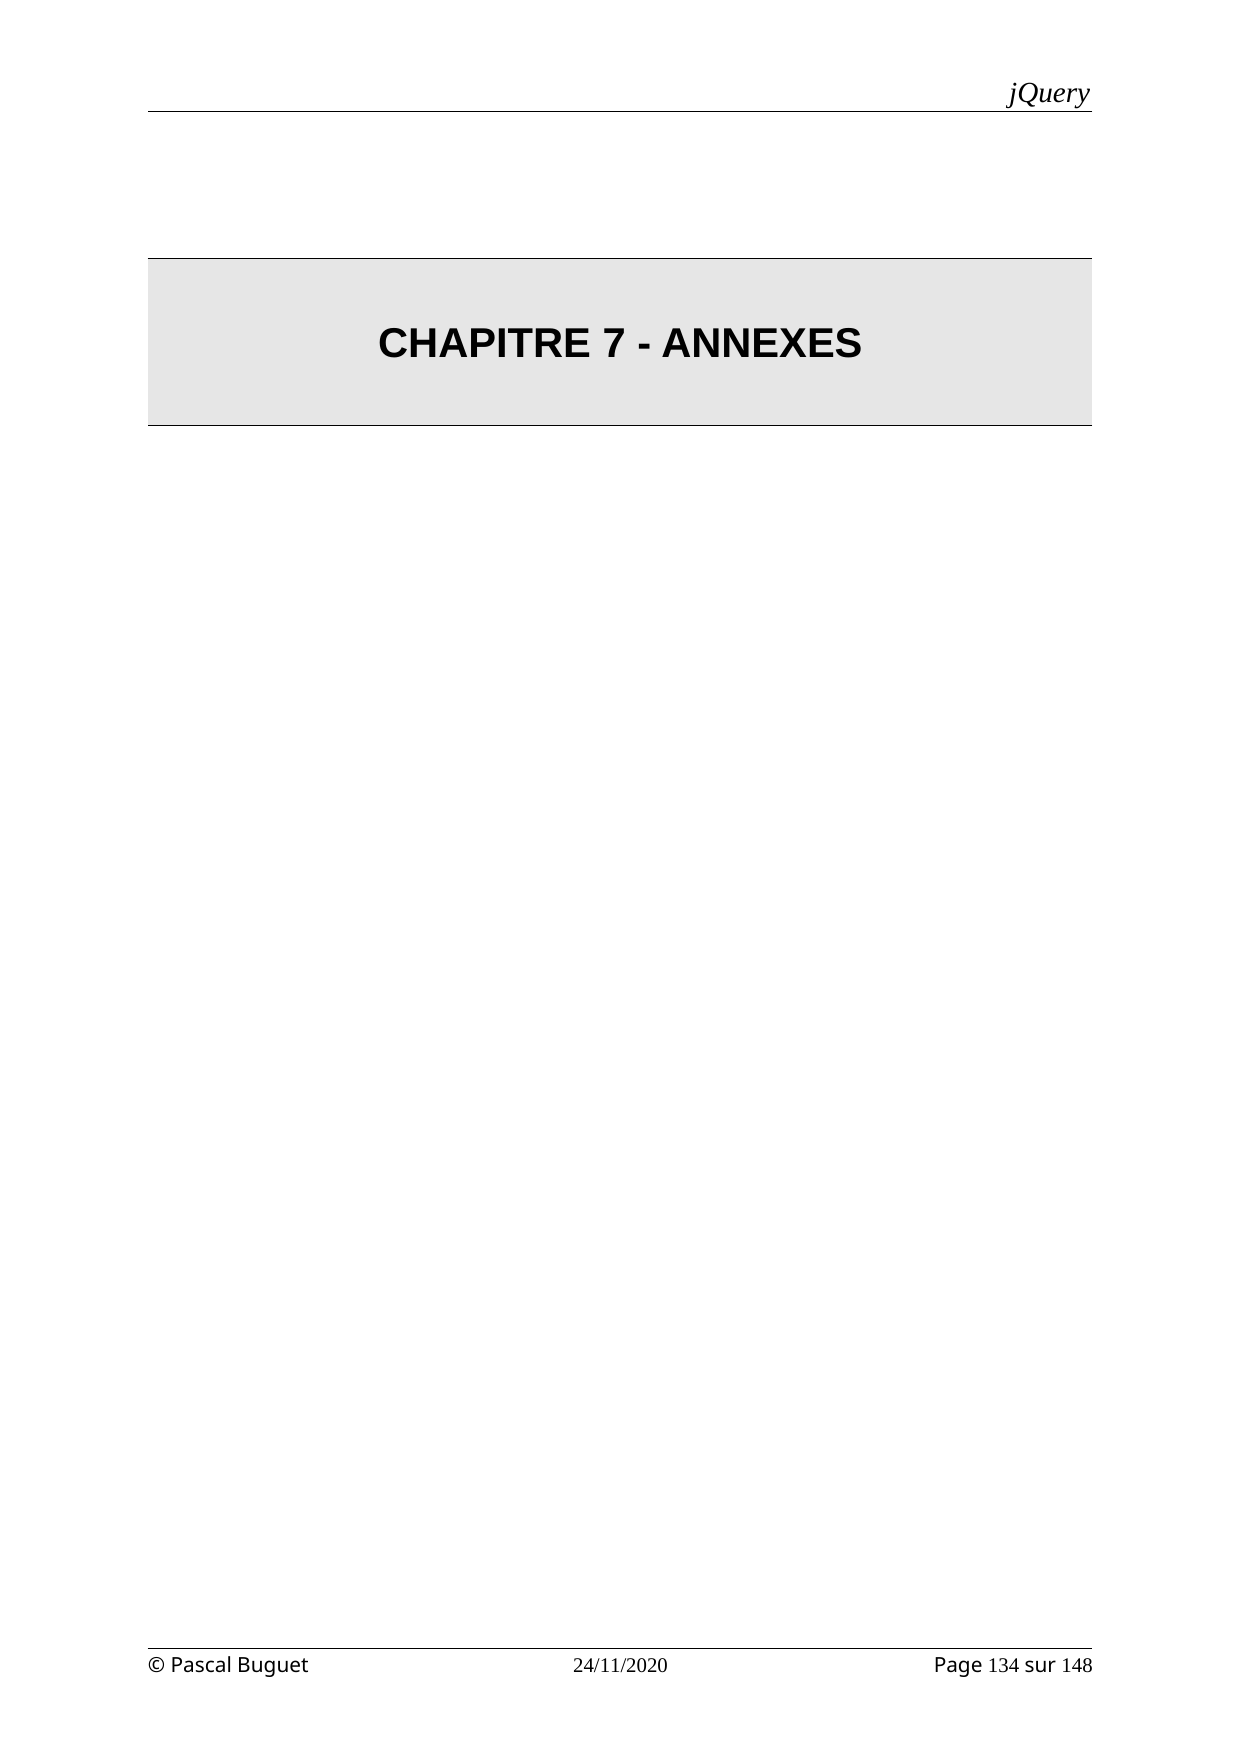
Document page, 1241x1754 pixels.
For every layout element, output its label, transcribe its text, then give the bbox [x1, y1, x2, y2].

subtitle - ANNEXES [148, 259, 1092, 425]
